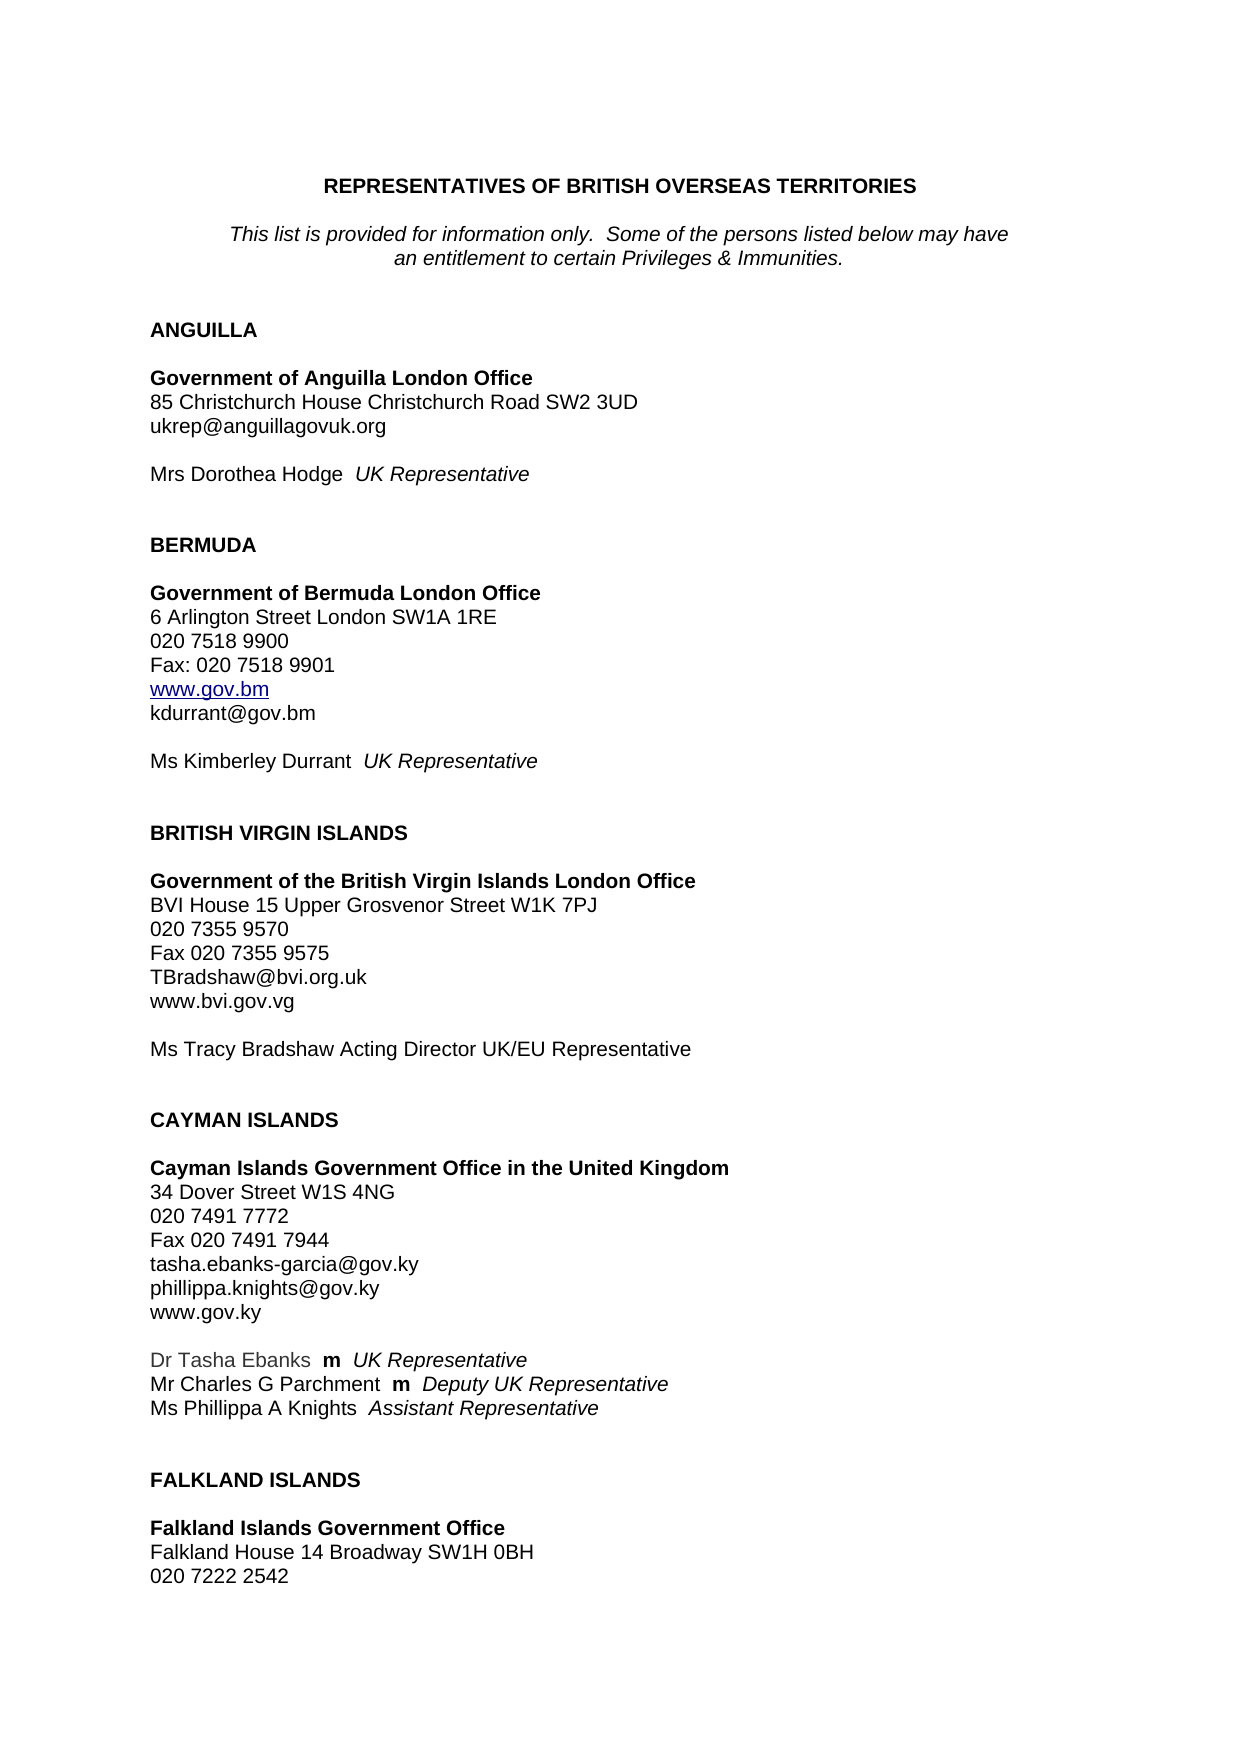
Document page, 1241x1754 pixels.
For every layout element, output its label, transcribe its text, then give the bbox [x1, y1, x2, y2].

text Ms Phillippa A Knights Assistant Representative [150, 1396, 1090, 1420]
text phillippa.knights@gov.ky [150, 1276, 1090, 1300]
subtitle Cayman Islands Government Office in the United Kingdom [150, 1156, 1090, 1180]
text Ms Tracy Bradshaw Acting Director UK/EU Representative [150, 1036, 1090, 1060]
text Fax 020 7491 7944 [150, 1228, 1090, 1252]
text tasha.ebanks-garcia@gov.ky [150, 1252, 1090, 1276]
text Mrs Dorothea Hodge UK Representative [150, 461, 1090, 485]
text www.bvi.gov.vg [150, 988, 1090, 1012]
text Dr Tasha Ebanks m UK Representative [150, 1348, 1090, 1372]
text Mr Charles G Parchment m Deputy UK Representative [150, 1372, 1090, 1396]
subtitle Falkland Islands Government Office [150, 1516, 1090, 1539]
text 020 7491 7772 [150, 1204, 1090, 1228]
text TBradshaw@bvi.org.uk [150, 964, 1090, 988]
text Falkland House 14 Broadway SW1H 0BH [150, 1539, 1090, 1563]
text Government of Bermuda London Office 6 Arlington Street London SW1A 1RE 020 7518 9900 Fax: 020 7518 9901 www.gov.bm [150, 581, 1090, 701]
text Government of Anguilla London Office [150, 366, 1090, 389]
subtitle FALKLAND ISLANDS [150, 1468, 1090, 1492]
text Ms Kimberley Durrant UK Representative [150, 749, 1090, 773]
subtitle REPRESENTATIVES OF BRITISH OVERSEAS TERRITORIES [150, 174, 1090, 198]
text www.gov.ky [150, 1300, 1090, 1324]
text an entitlement to certain Privileges & Immunities. [150, 246, 1090, 270]
text kdurrant@gov.bm [150, 701, 1090, 725]
text This list is provided for information only. Some of the persons listed below may have [150, 222, 1090, 246]
text 85 Christchurch House Christchurch Road SW2 3UD [150, 389, 1090, 413]
subtitle ANGUILLA [150, 318, 1090, 342]
text Fax 020 7355 9575 [150, 941, 1090, 964]
text 020 7222 2542 [150, 1563, 1090, 1587]
text Government of the British Virgin Islands London Office [150, 869, 1090, 893]
text BVI House 15 Upper Grosvenor Street W1K 7PJ [150, 893, 1090, 917]
text BERMUDA [150, 533, 1090, 557]
text ukrep@anguillagovuk.org [150, 413, 1090, 437]
text 34 Dover Street W1S 4NG [150, 1180, 1090, 1204]
subtitle BRITISH VIRGIN ISLANDS [150, 821, 1090, 845]
text 020 7355 9570 [150, 917, 1090, 941]
subtitle CAYMAN ISLANDS [150, 1108, 1090, 1132]
